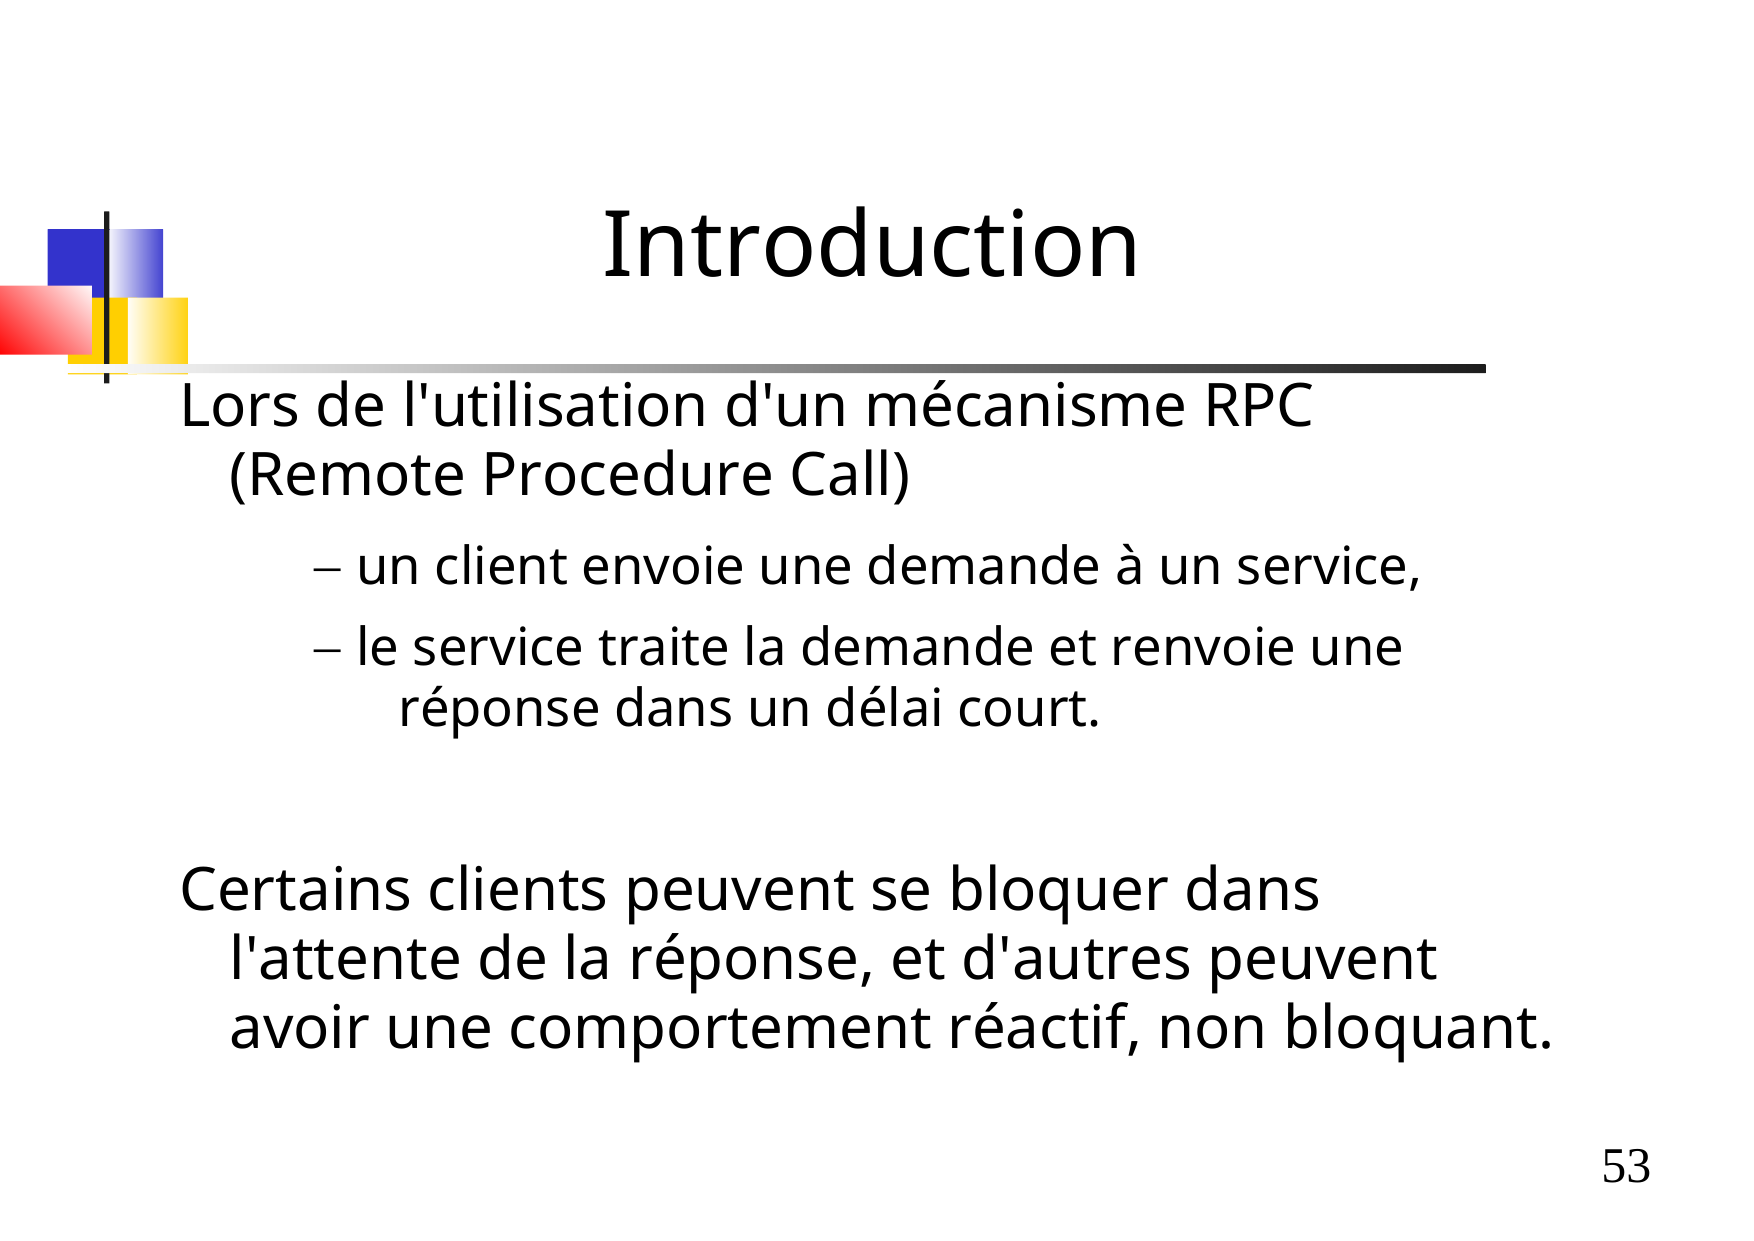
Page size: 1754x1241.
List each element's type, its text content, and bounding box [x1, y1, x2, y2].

title Introduction [179, 139, 1567, 351]
list Lors de l'utilisation d'un mécanisme RPC (Remote Procedure Call) un client envoie une demande à un service, le service traite la demande et renvoie une réponse dans un délai court. Certains clients peuvent se bloquer dans l'attente de la réponse, et d'autres peuvent avoir une comportement réactif, non bloquant. [179, 371, 1567, 1091]
